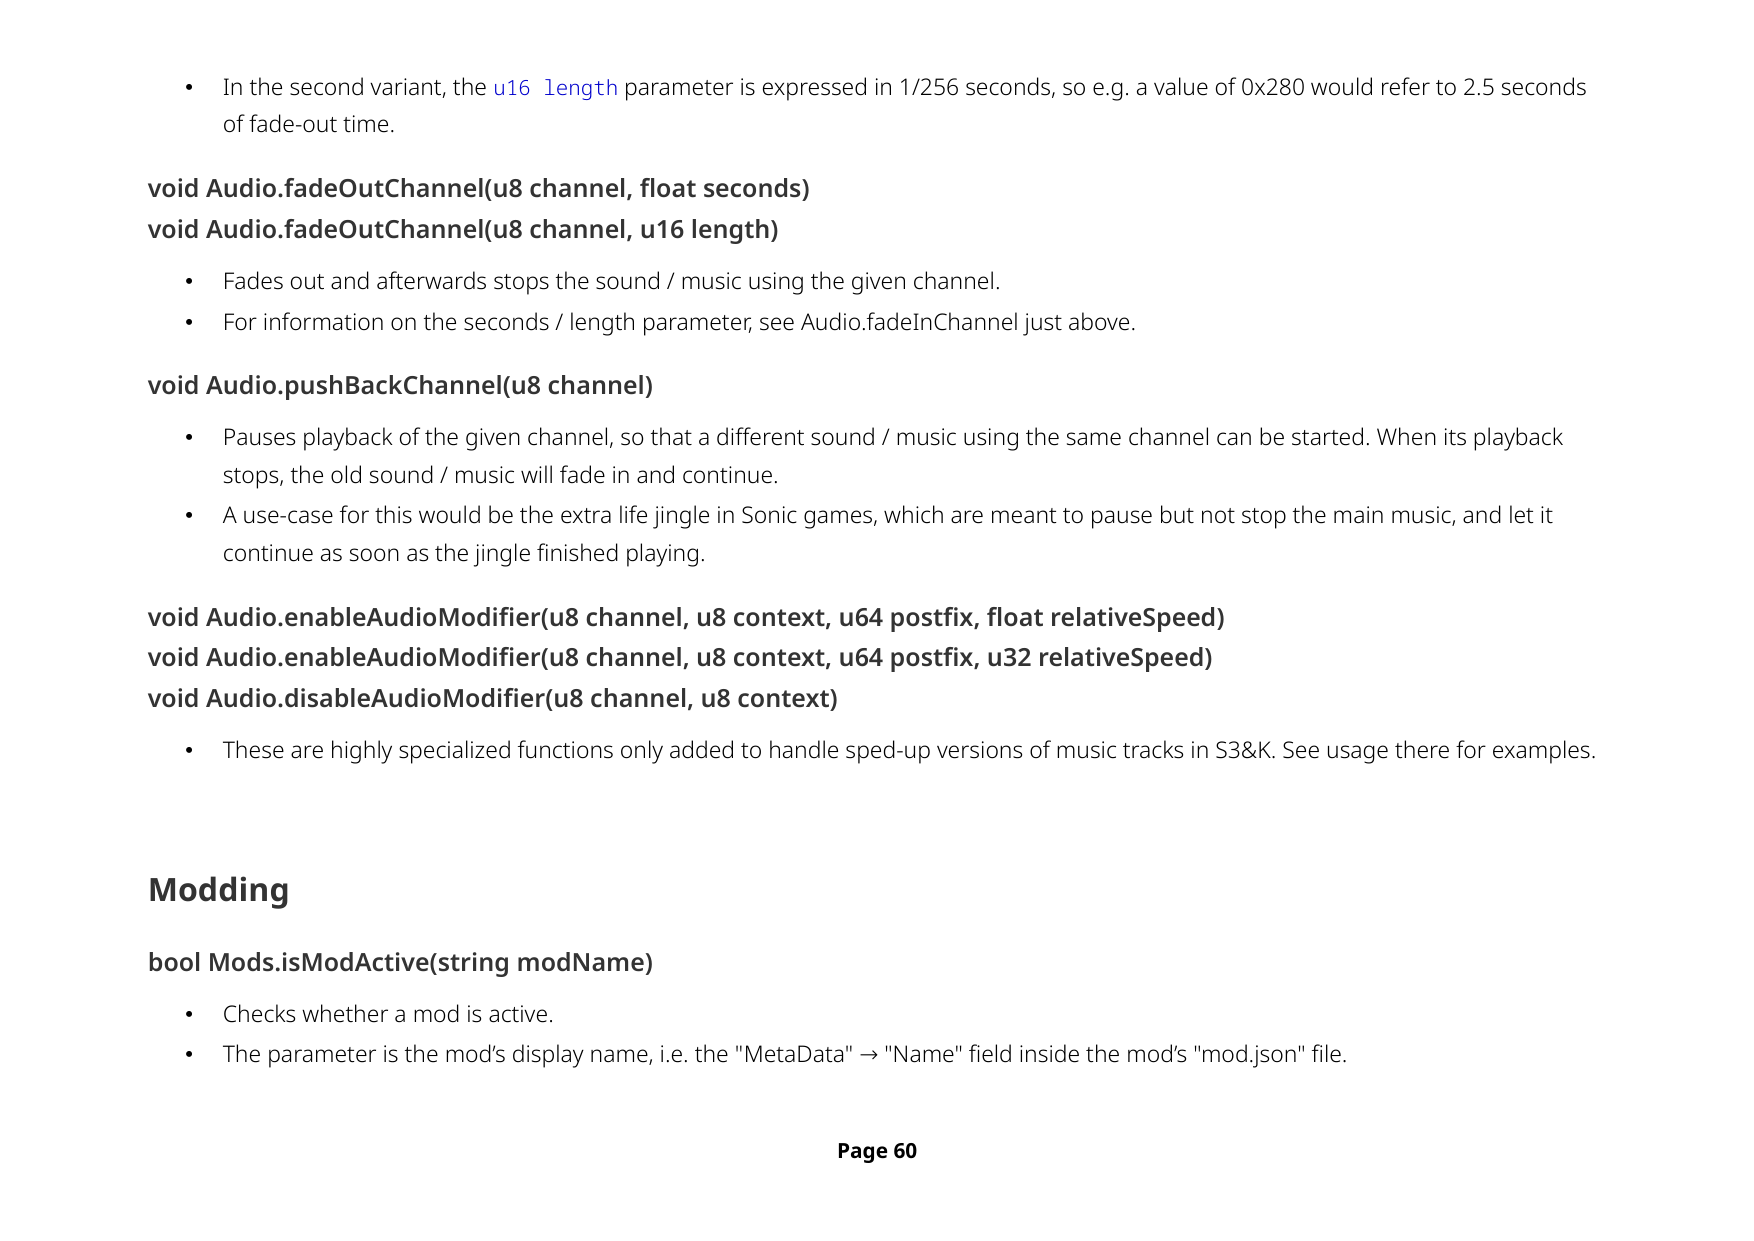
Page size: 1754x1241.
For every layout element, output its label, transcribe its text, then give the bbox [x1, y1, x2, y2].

subtitle Modding [148, 867, 1606, 911]
subtitle void Audio.enableAudioModifier(u8 channel, u8 context, u64 postfix, float relativeSpeed) void Audio.enableAudioModifier(u8 channel, u8 context, u64 postfix, u32 relativeSpeed) void Audio.disableAudioModifier(u8 channel, u8 context) [148, 599, 1606, 715]
list For information on the seconds / length parameter, see Audio.fadeInChannel just above. [185, 305, 1606, 337]
list Checks whether a mod is active. [185, 998, 1606, 1029]
list Pauses playback of the given channel, so that a different sound / music using the same channel can be started. When its playback stops, the old sound / music will fade in and continue. [185, 421, 1606, 490]
subtitle bool Mods.isModActive(string modName) [148, 944, 1606, 979]
list Fades out and afterwards stops the sound / music using the given channel. [185, 265, 1606, 296]
list A use-case for this would be the extra life jingle in Sonic games, which are meant to pause but not stop the main music, and let it continue as soon as the jingle finished playing. [185, 499, 1606, 568]
list In the second variant, the u16 length parameter is expressed in 1/256 seconds, so e.g. a value of 0x280 would refer to 2.5 seconds of fade-out time. [185, 71, 1606, 139]
subtitle void Audio.fadeOutChannel(u8 channel, float seconds) void Audio.fadeOutChannel(u8 channel, u16 length) [148, 171, 1606, 246]
subtitle void Audio.pushBackChannel(u8 channel) [148, 368, 1606, 402]
list The parameter is the mod’s display name, i.e. the "MetaData" → "Name" field inside the mod’s "mod.json" file. [185, 1038, 1606, 1069]
list These are highly specialized functions only added to handle sped-up versions of music tracks in S3&K. See usage there for examples. [185, 734, 1606, 765]
